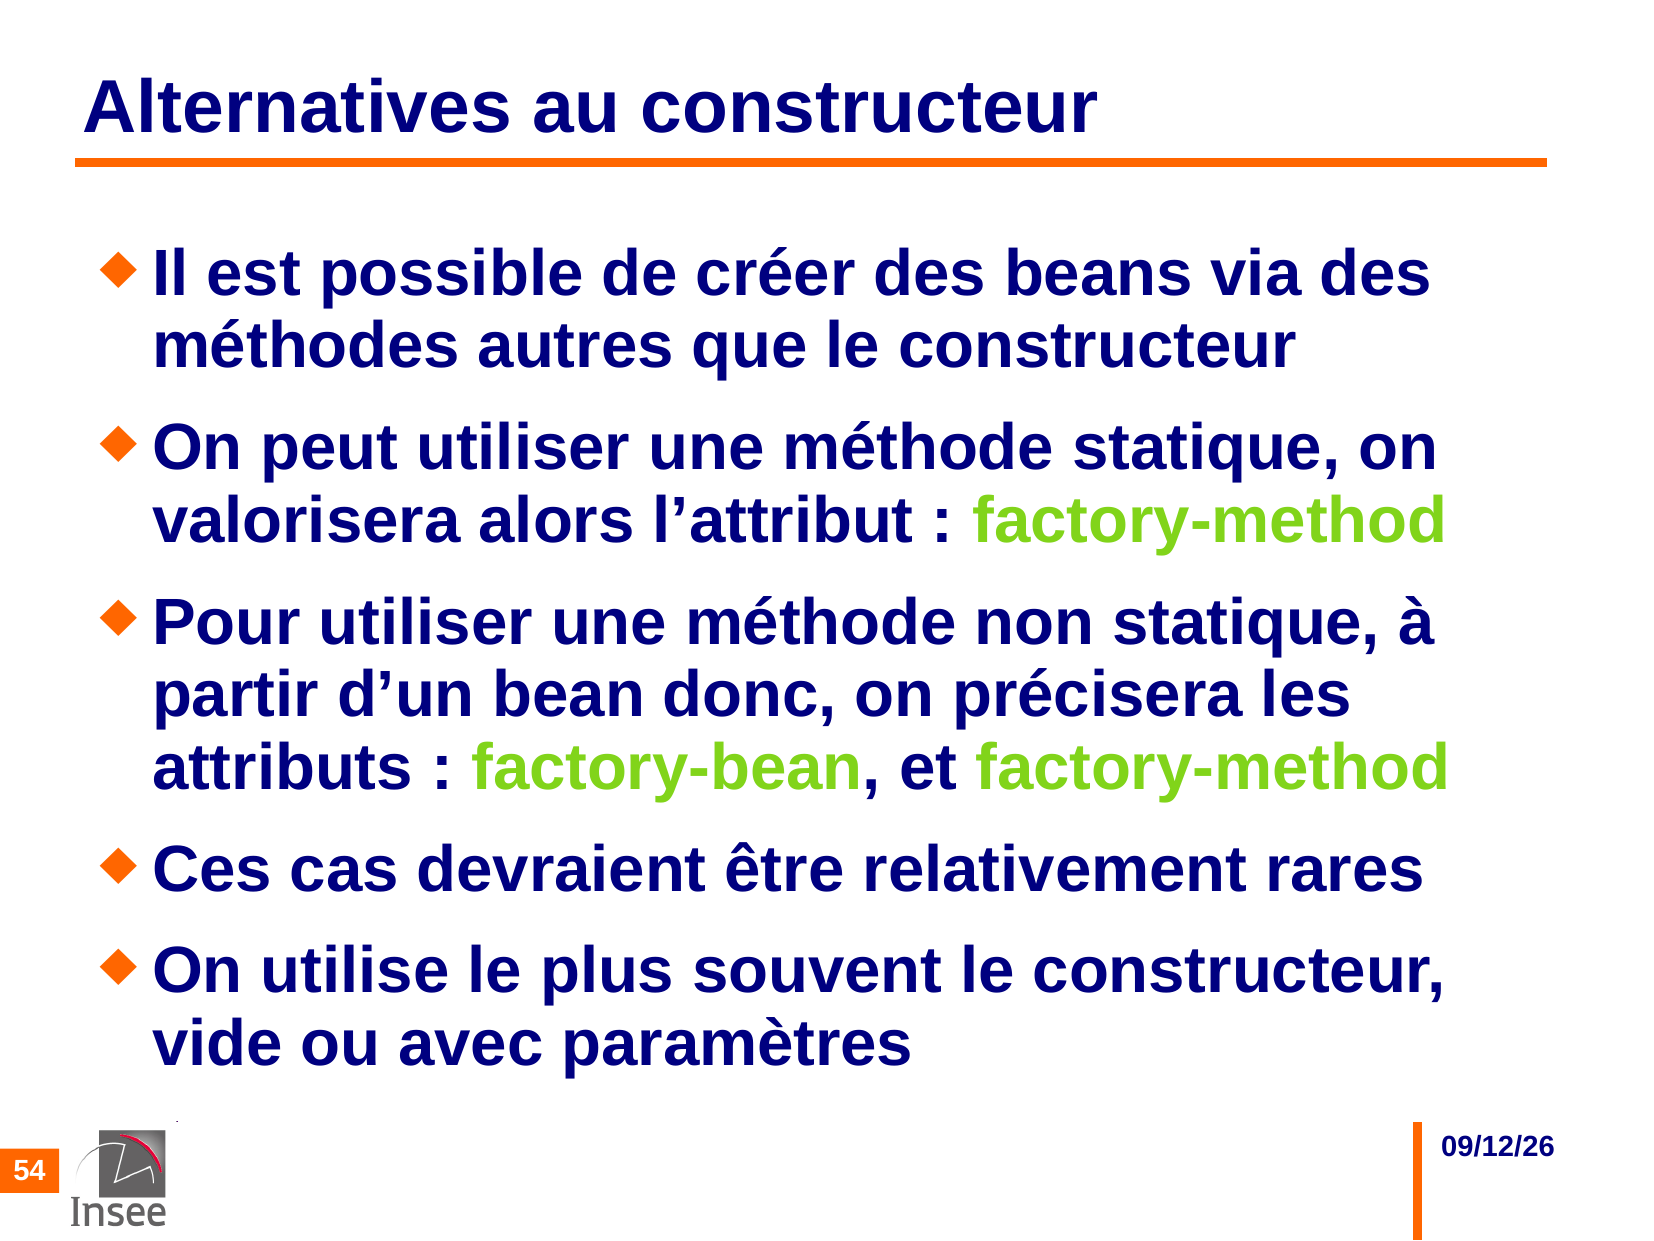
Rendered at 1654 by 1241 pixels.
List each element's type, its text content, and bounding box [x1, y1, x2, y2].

picture [62, 1121, 178, 1241]
title Alternatives au constructeur [82, 49, 1619, 163]
list Il est possible de créer des beans via des méthodes autres que le constructeur On peut utiliser une méthode statique, on valorisera alors l’attribut : factory-method Pour utiliser une méthode non statique, à partir d’un bean donc, on précisera les attributs : factory-bean, et factory-method Ces cas devraient être relativement rares On utilise le plus souvent le constructeur, vide ou avec paramètres [82, 236, 1548, 1087]
